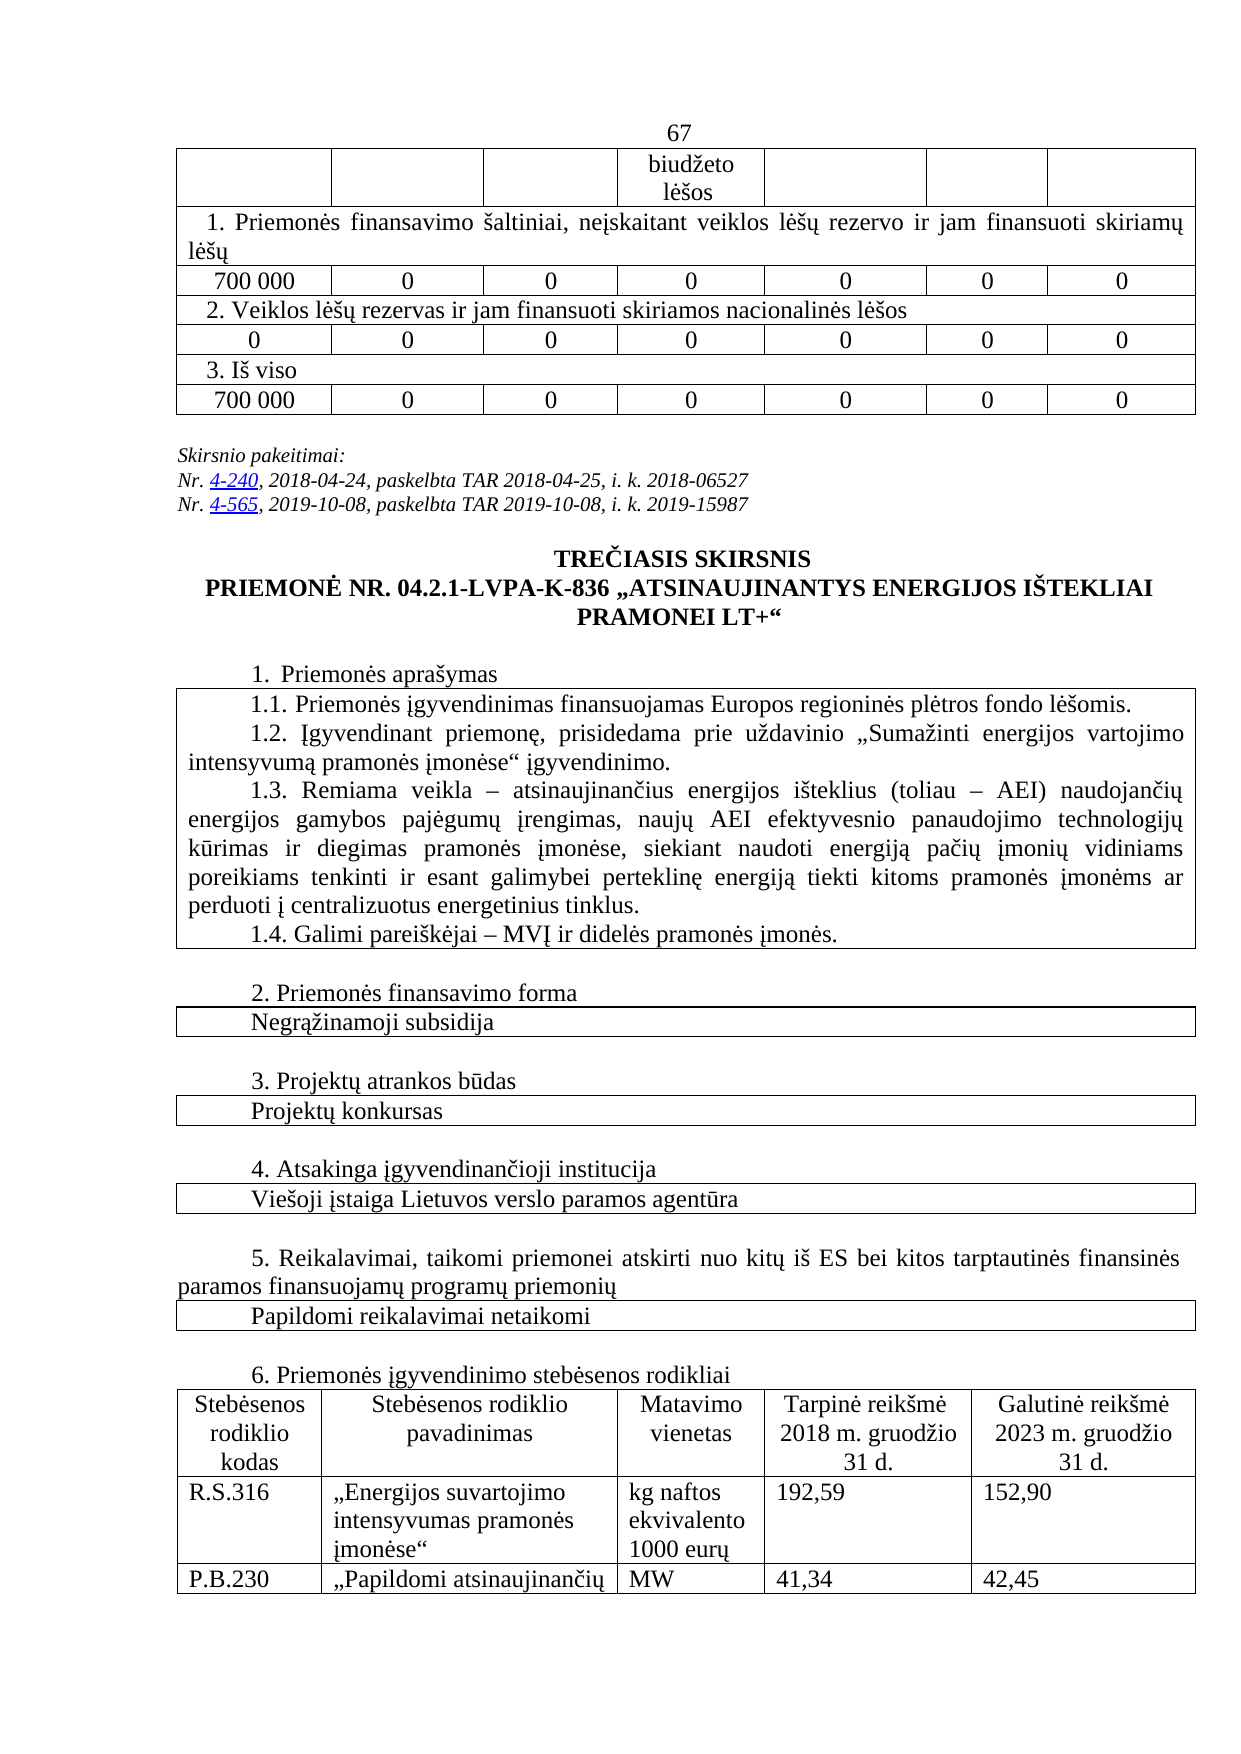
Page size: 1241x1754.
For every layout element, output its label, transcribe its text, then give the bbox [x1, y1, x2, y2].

table_cell 2. Veiklos lėšų rezervas ir jam finansuoti skiriamos nacionalinės lėšos [177, 296, 1195, 324]
text 1. Priemonės aprašymas [251, 659, 1181, 688]
table_header Projektų konkursas [177, 1096, 1195, 1124]
table_cell 0 [1048, 325, 1195, 354]
table_cell 1.2. Įgyvendinant priemonę, prisidedama prie uždavinio „Sumažinti energijos vartojimo intensyvumą pramonės įmonėse“ įgyvendinimo. [177, 718, 1195, 775]
table_cell 0 [484, 325, 617, 354]
table_cell 42,45 [972, 1564, 1195, 1593]
table_cell 0 [618, 266, 764, 294]
table_cell [765, 149, 926, 206]
table_cell 0 [484, 385, 617, 414]
table_cell [484, 149, 617, 206]
text 3. Projektų atrankos būdas [177, 1066, 1181, 1095]
table_cell 1. Priemonės finansavimo šaltiniai, neįskaitant veiklos lėšų rezervo ir jam finansuoti skiriamų lėšų [177, 207, 1195, 265]
table_cell 3. Iš viso [177, 355, 1195, 384]
table_cell 0 [1048, 385, 1195, 414]
table_header 1.1. Priemonės įgyvendinimas finansuojamas Europos regioninės plėtros fondo lėšomis. [177, 689, 1195, 718]
text Skirsnio pakeitimai: [177, 443, 1181, 467]
table_cell 0 [618, 385, 764, 414]
text 6. Priemonės įgyvendinimo stebėsenos rodikliai [177, 1360, 1181, 1388]
table_cell 0 [1048, 266, 1195, 294]
table_header Negrąžinamoji subsidija [177, 1008, 1195, 1036]
table_cell 152,90 [972, 1477, 1195, 1563]
table_cell 192,59 [765, 1477, 971, 1563]
table_cell [332, 149, 483, 206]
table_cell 0 [618, 325, 764, 354]
table_cell 700 000 [177, 385, 331, 414]
table_cell R.S.316 [178, 1477, 321, 1563]
text 2. Priemonės finansavimo forma [177, 978, 1181, 1006]
table_header Tarpinė reikšmė 2018 m. gruodžio 31 d. [765, 1390, 971, 1476]
table_header Stebėsenos rodiklio pavadinimas [322, 1390, 617, 1476]
table_cell 0 [927, 266, 1047, 294]
table_cell 0 [484, 266, 617, 294]
table_cell [177, 149, 331, 206]
table_cell 0 [765, 325, 926, 354]
table_header Papildomi reikalavimai netaikomi [177, 1301, 1195, 1330]
table_cell 0 [765, 385, 926, 414]
table_cell biudžeto lėšos [618, 149, 764, 206]
text PRIEMONĖ NR. 04.2.1-LVPA-K-836 „ATSINAUJINANTYS ENERGIJOS IŠTEKLIAI PRAMONEI LT+“ [177, 573, 1181, 631]
table_cell 700 000 [177, 266, 331, 294]
text Nr. 4-240, 2018-04-24, paskelbta TAR 2018-04-25, i. k. 2018-06527 [177, 467, 1181, 492]
table_cell P.B.230 [178, 1564, 321, 1593]
table_cell 41,34 [765, 1564, 971, 1593]
table_cell MW [618, 1564, 764, 1593]
table_cell 1.3. Remiama veikla – atsinaujinančius energijos išteklius (toliau – AEI) naudojančių energijos gamybos pajėgumų įrengimas, naujų AEI efektyvesnio panaudojimo technologijų kūrimas ir diegimas pramonės įmonėse, siekiant naudoti energiją pačių įmonių vidiniams poreikiams tenkinti ir esant galimybei perteklinę energiją tiekti kitoms pramonės įmonėms ar perduoti į centralizuotus energetinius tinklus. [177, 775, 1195, 919]
table_cell 0 [332, 266, 483, 294]
table_cell 0 [927, 385, 1047, 414]
text Nr. 4-565, 2019-10-08, paskelbta TAR 2019-10-08, i. k. 2019-15987 [177, 492, 1181, 516]
table_cell „Papildomi atsinaujinančių [322, 1564, 617, 1593]
table_cell 0 [765, 266, 926, 294]
table_header Viešoji įstaiga Lietuvos verslo paramos agentūra [177, 1184, 1195, 1213]
table_cell 0 [177, 325, 331, 354]
table_cell [927, 149, 1047, 206]
table_cell „Energijos suvartojimo intensyvumas pramonės įmonėse“ [322, 1477, 617, 1563]
text TREČIASIS SKIRSNIS [177, 544, 1181, 573]
text 4. Atsakinga įgyvendinančioji institucija [177, 1154, 1181, 1183]
table_cell 0 [332, 325, 483, 354]
table_cell 1.4. Galimi pareiškėjai – MVĮ ir didelės pramonės įmonės. [177, 919, 1195, 948]
table_header Matavimo vienetas [618, 1390, 764, 1476]
table_cell kg naftos ekvivalento 1000 eurų [618, 1477, 764, 1563]
table_cell 0 [332, 385, 483, 414]
table_cell [1048, 149, 1195, 206]
table_header Galutinė reikšmė 2023 m. gruodžio 31 d. [972, 1390, 1195, 1476]
table_header Stebėsenos rodiklio kodas [178, 1390, 321, 1476]
table_cell 0 [927, 325, 1047, 354]
text 5. Reikalavimai, taikomi priemonei atskirti nuo kitų iš ES bei kitos tarptautinės finansinės paramos finansuojamų programų priemonių [177, 1243, 1181, 1300]
